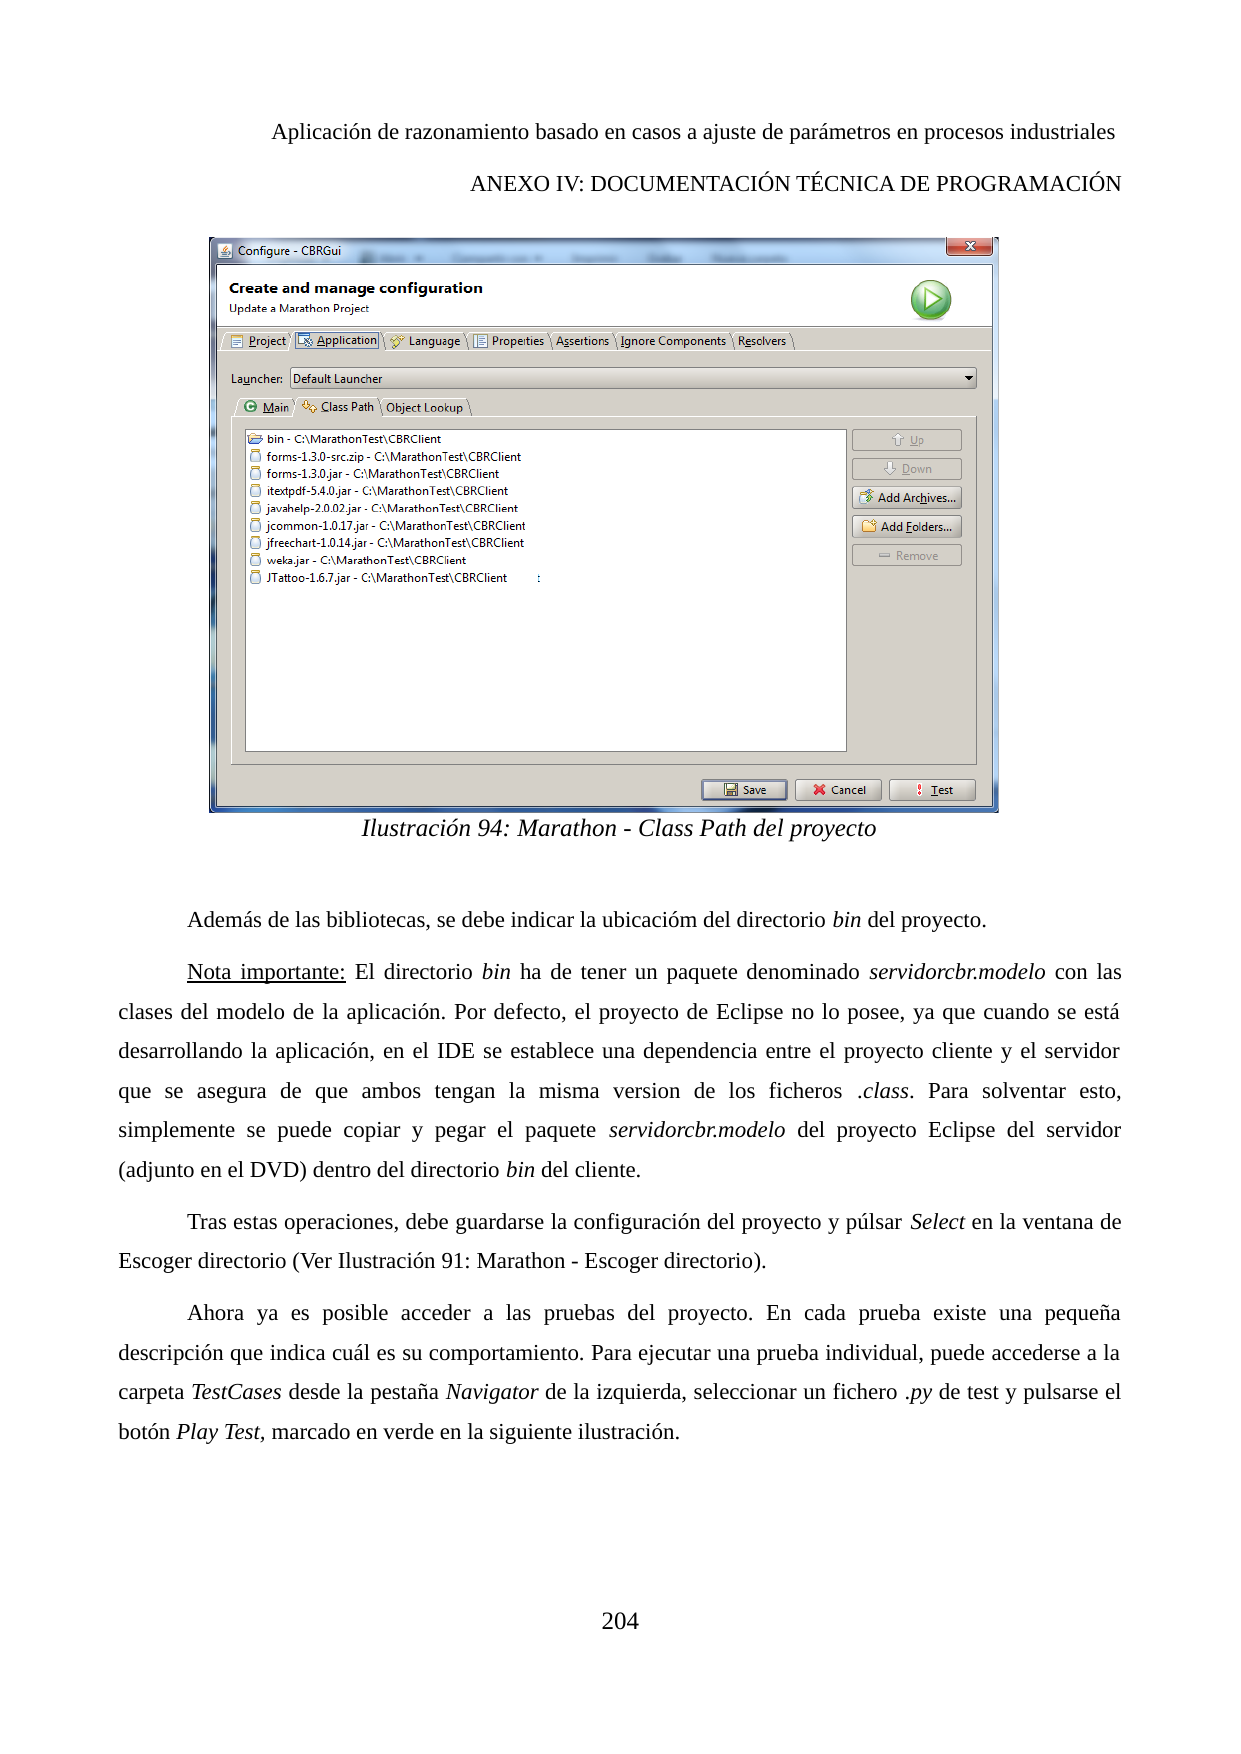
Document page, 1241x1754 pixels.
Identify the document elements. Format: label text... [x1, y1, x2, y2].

text Ilustración 94: Marathon - Class Path del proyecto [209, 237, 1031, 841]
text Ahora ya es posible acceder a las pruebas del proyecto. En cada prueba existe una pequeña descripción que indica cuál es su comportamiento. Para ejecutar una prueba individual, puede accederse a la carpeta TestCases desde la pestaña Navigator de la izquierda, seleccionar un fichero .py de test y pulsarse el botón Play Test, marcado en verde en la siguiente ilustración. [118, 1299, 1122, 1444]
text Además de las bibliotecas, se debe indicar la ubicacióm del directorio bin del proyecto. [118, 906, 1122, 933]
text Nota importante: El directorio bin ha de tener un paquete denominado servidorcbr.modelo con las clases del modelo de la aplicación. Por defecto, el proyecto de Eclipse no lo posee, ya que cuando se está desarrollando la aplicación, en el IDE se establece una dependencia entre el proyecto cliente y el servidor que se asegura de que ambos tengan la misma version de los ficheros .class. Para solventar esto, simplemente se puede copiar y pegar el paquete servidorcbr.modelo del proyecto Eclipse del servidor (adjunto en el DVD) dentro del directorio bin del cliente. [118, 958, 1122, 1182]
text Tras estas operaciones, debe guardarse la configuración del proyecto y púlsar Select en la ventana de Escoger directorio (Ver Ilustración 91: Marathon - Escoger directorio). [118, 1208, 1122, 1274]
